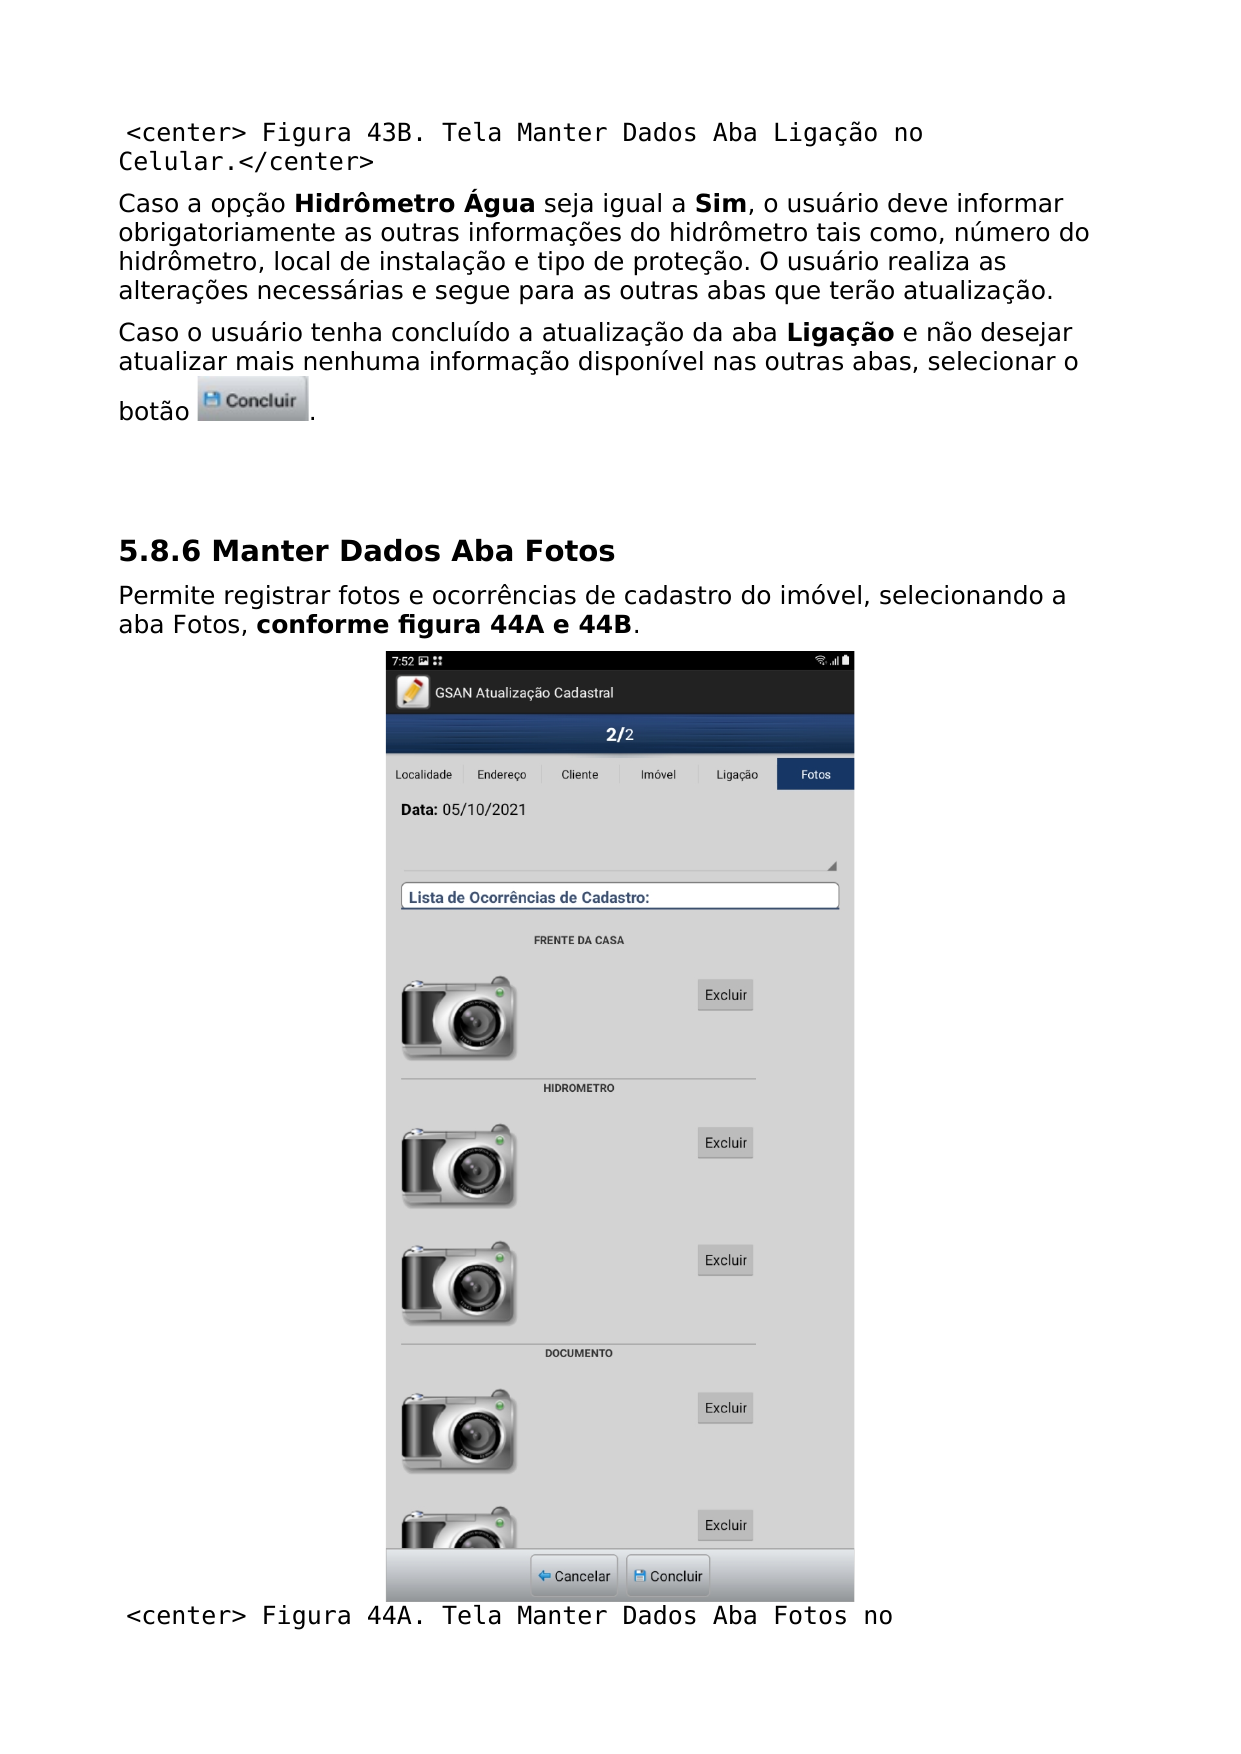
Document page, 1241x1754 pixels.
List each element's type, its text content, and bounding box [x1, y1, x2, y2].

text Caso o usuário tenha concluído a atualização da aba Ligação e não desejar atualizar mais nenhuma informação disponível nas outras abas, selecionar o botão . [118, 318, 1122, 426]
picture [197, 376, 309, 421]
text <center> Figura 43B. Tela Manter Dados Aba Ligação no Celular.</center> [118, 118, 1122, 176]
text Permite registrar fotos e ocorrências de cadastro do imóvel, selecionando a aba Fotos, conforme figura 44A e 44B. [118, 581, 1122, 639]
text Caso a opção Hidrômetro Água seja igual a Sim, o usuário deve informar obrigatoriamente as outras informações do hidrômetro tais como, número do hidrômetro, local de instalação e tipo de proteção. O usuário realiza as alterações necessárias e segue para as outras abas que terão atualização. [118, 189, 1122, 306]
picture [385, 651, 855, 1602]
text <center> Figura 44A. Tela Manter Dados Aba Fotos no [118, 1602, 1122, 1631]
subtitle 5.8.6 Manter Dados Aba Fotos [118, 534, 1122, 568]
